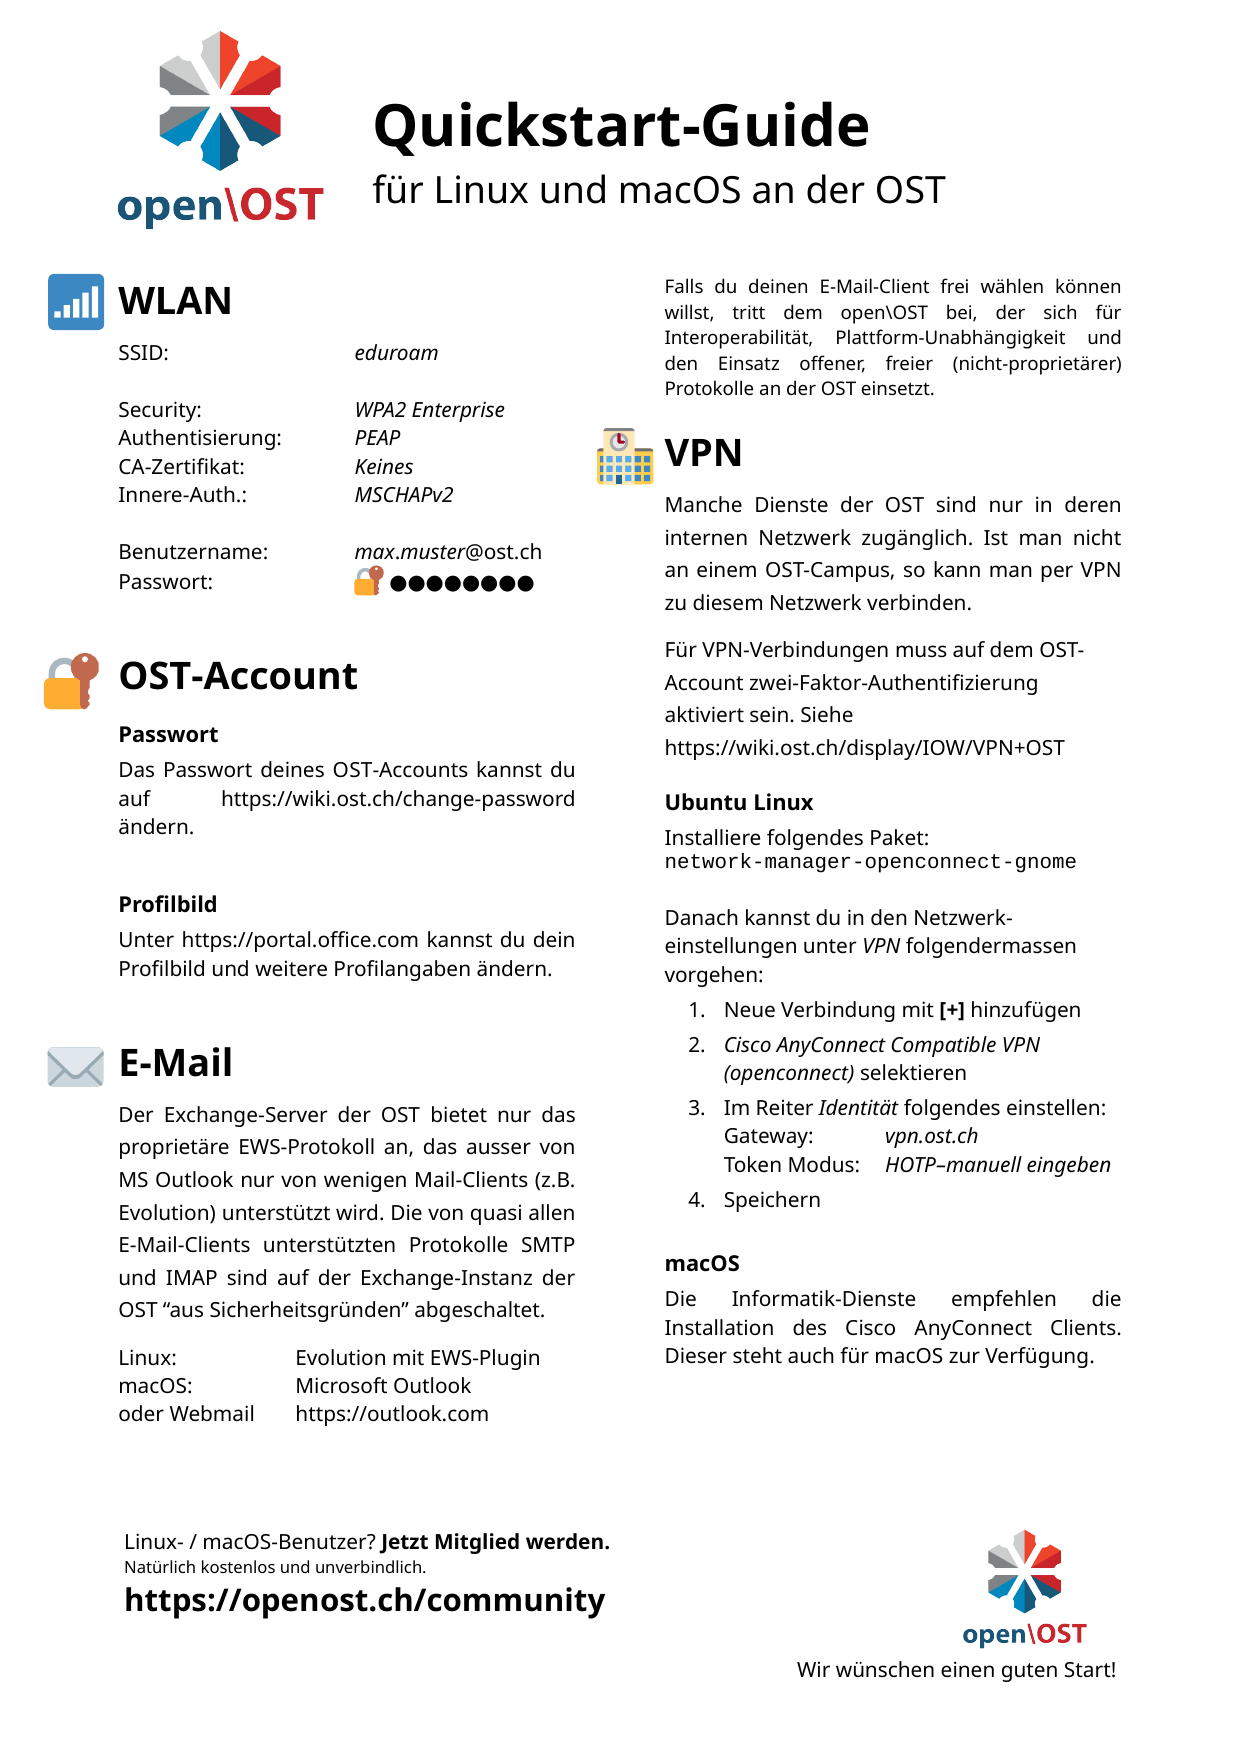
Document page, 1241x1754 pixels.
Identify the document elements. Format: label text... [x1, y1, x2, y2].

text Innere-Auth.: MSCHAPv2 [118, 480, 576, 509]
text Die Informatik-Dienste empfehlen die Installation des Cisco AnyConnect Clients. Dieser steht auch für macOS zur Verfügung. [664, 1284, 1122, 1369]
subtitle macOS [664, 1248, 1122, 1278]
text CA-Zertifikat: Keines [118, 452, 576, 480]
text Linux: Evolution mit EWS-Plugin [118, 1343, 576, 1371]
subtitle Passwort [118, 719, 576, 749]
text Das Passwort deines OST-Accounts kannst du auf https://wiki.ost.ch/change-password ändern. [118, 755, 576, 841]
picture [66, 25, 374, 240]
list Cisco AnyConnect Compatible VPN (openconnect) selektieren [688, 1030, 1122, 1087]
text Manche Dienste der OST sind nur in deren internen Netzwerk zugänglich. Ist man nicht an einem OST-Campus, so kann man per VPN zu diesem Netzwerk verbinden. [664, 490, 1122, 617]
subtitle VPN [664, 426, 1122, 478]
subtitle OST-Account [118, 649, 576, 701]
list Im Reiter Identität folgendes einstellen: Gateway: vpn.ost.ch Token Modus: HOTP–manuell eingeben [688, 1093, 1122, 1178]
picture [932, 1526, 1117, 1655]
text Benutzername: max.muster@ost.ch [118, 537, 576, 566]
subtitle WLAN [118, 274, 576, 325]
text Unter https://portal.office.com kannst du dein Profilbild und weitere Profilangaben ändern. [118, 925, 576, 982]
text Danach kannst du in den Netzwerk-einstellungen unter VPN folgendermassen vorgehen: [664, 903, 1122, 988]
list Neue Verbindung mit [+] hinzufügen [688, 995, 1122, 1023]
text Für VPN-Verbindungen muss auf dem OST-Account zwei-Faktor-Authentifizierung aktiviert sein. Siehe https://wiki.ost.ch/display/IOW/VPN+OST [664, 635, 1122, 762]
text Security: WPA2 Enterprise [118, 395, 576, 423]
text Passwort: [118, 566, 356, 596]
text Der Exchange-Server der OST bietet nur das proprietäre EWS-Protokoll an, das ausser von MS Outlook nur von wenigen Mail-Clients (z.B. Evolution) unterstützt wird. Die von quasi allen E-Mail-Clients unterstützten Protokolle SMTP und IMAP sind auf der Exchange-Instanz der OST “aus Sicherheitsgründen” abgeschaltet. [118, 1100, 576, 1324]
text macOS: Microsoft Outlook [118, 1371, 576, 1399]
text Falls du deinen E-Mail-Client frei wählen können willst, tritt dem open\OST bei, der sich für Interoperabilität, Plattform-Unabhängigkeit und den Einsatz offener, freier (nicht-proprietärer) Protokolle an der OST einsetzt. [664, 274, 1122, 401]
subtitle Ubuntu Linux [664, 787, 1122, 816]
text oder Webmail https://outlook.com [118, 1399, 576, 1428]
text Authentisierung: PEAP [118, 423, 576, 452]
text Installiere folgendes Paket: [664, 823, 1122, 851]
text SSID: eduroam [118, 338, 576, 366]
subtitle E-Mail [118, 1036, 576, 1087]
text ●●●●●●●● [377, 566, 576, 596]
subtitle Profilbild [118, 889, 576, 919]
list Speichern [688, 1185, 1122, 1213]
text network-manager-openconnect-gnome [664, 851, 1122, 875]
